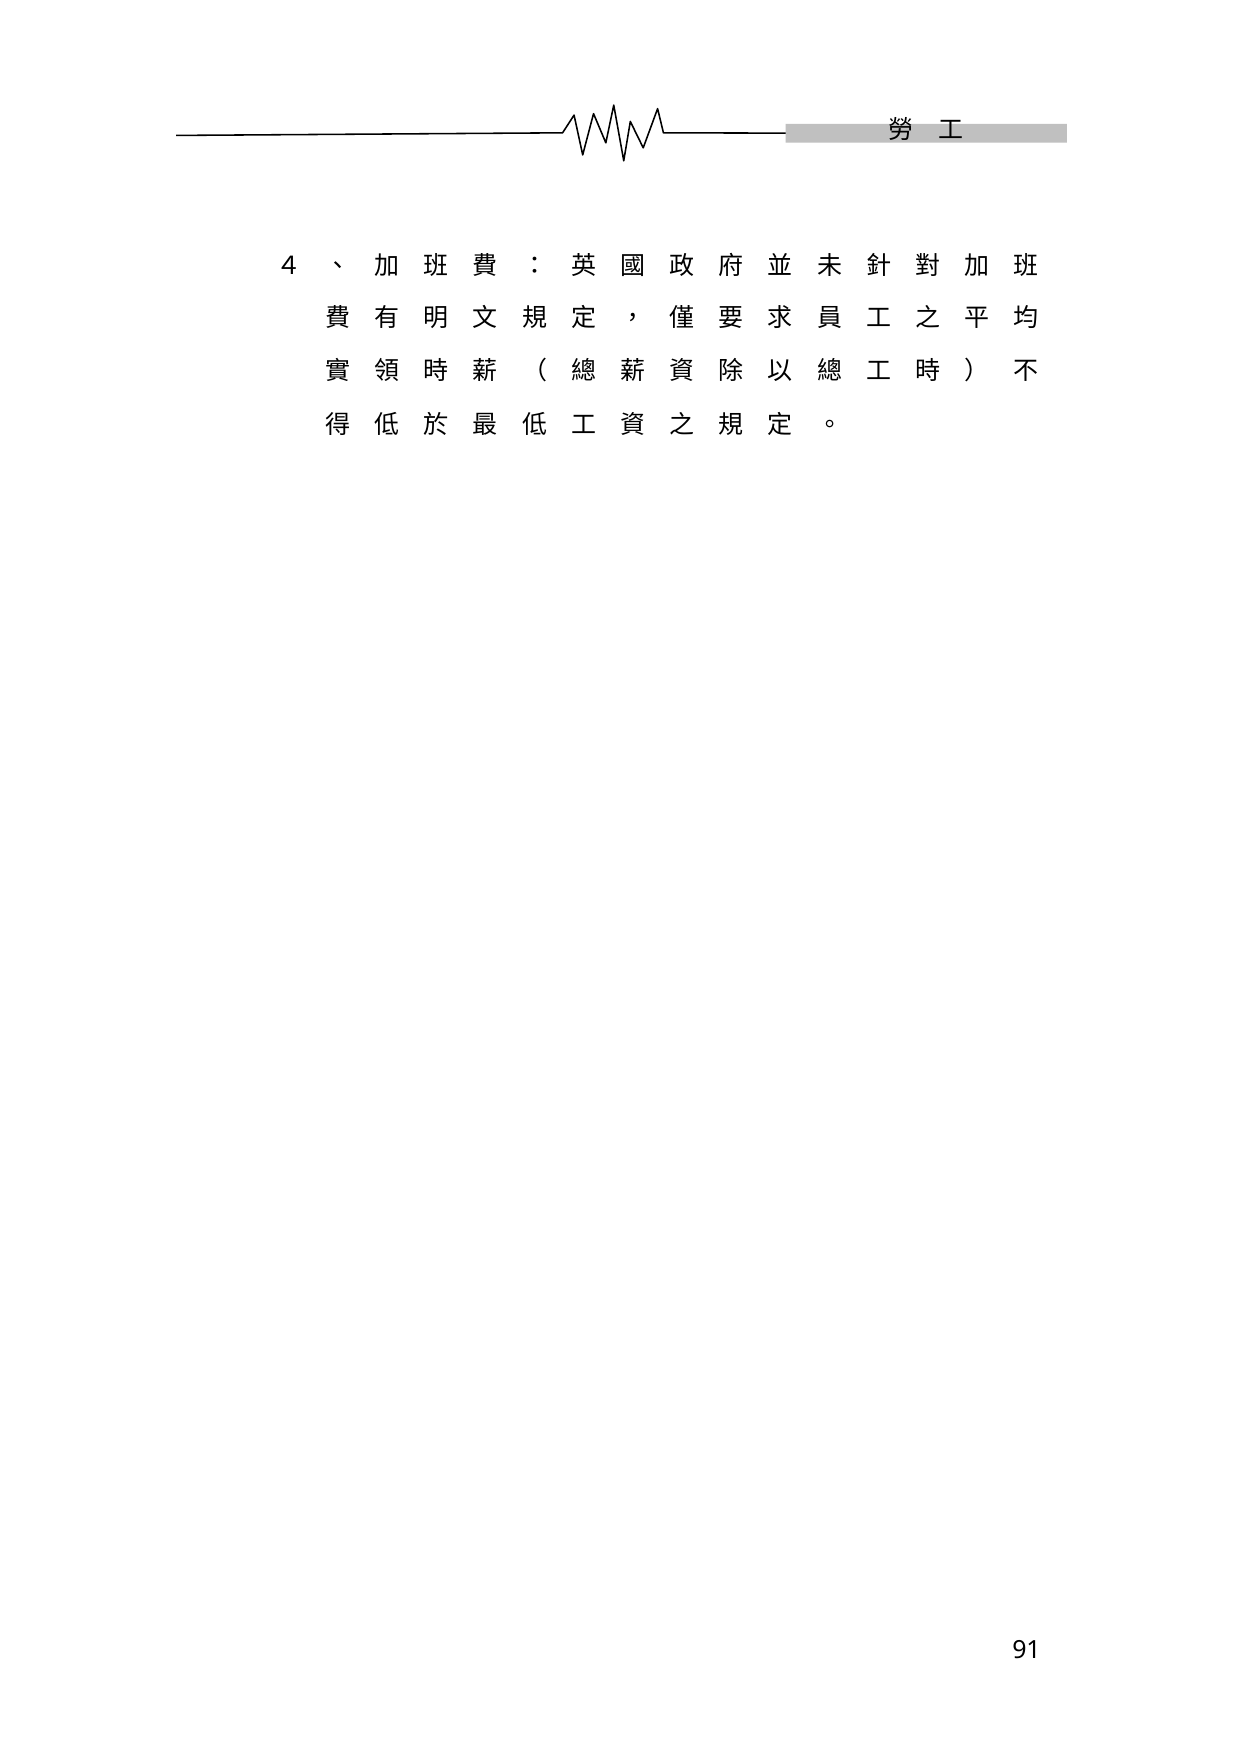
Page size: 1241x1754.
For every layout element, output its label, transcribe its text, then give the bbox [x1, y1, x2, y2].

text ４、加班費：英國政府並未針對加班費有明文規定，僅要求員工之平均實領時薪（總薪資除以總工時）不得低於最低工資之規定。 [276, 237, 1063, 451]
